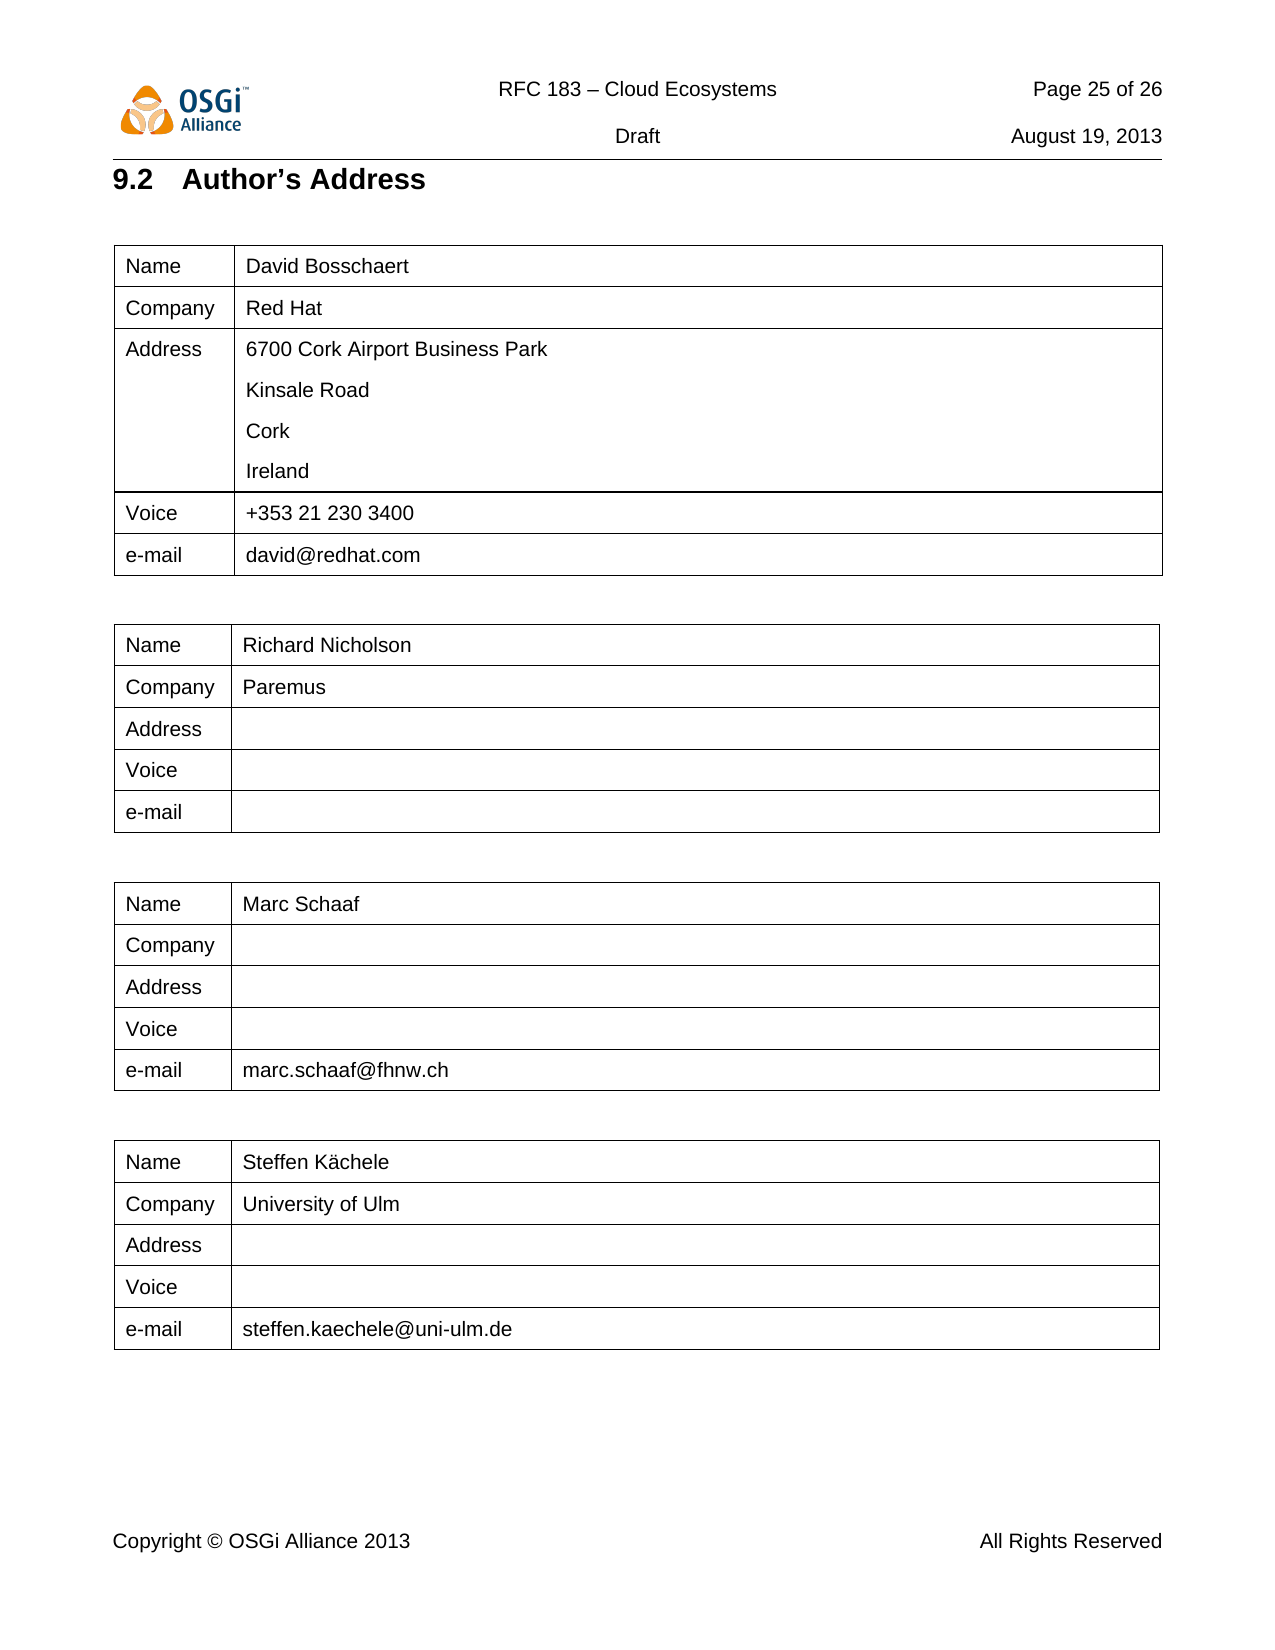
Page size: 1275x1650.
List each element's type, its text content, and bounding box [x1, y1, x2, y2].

table_header Name [115, 883, 231, 924]
table_header David Bosschaert [235, 246, 1162, 286]
table_header Marc Schaaf [232, 883, 1159, 924]
table_cell [232, 750, 1159, 790]
table_cell Company [115, 287, 234, 328]
table_cell Address [115, 708, 231, 749]
table_header Name [115, 246, 234, 286]
table_header Name [115, 1141, 231, 1182]
table_cell Address [115, 966, 231, 1007]
table_cell Voice [115, 1008, 231, 1049]
table_cell e-mail [115, 791, 231, 832]
table_cell [232, 1225, 1159, 1265]
table_header Steffen Kächele [232, 1141, 1159, 1182]
table_cell Address [115, 329, 234, 491]
table_cell Voice [115, 750, 231, 790]
table_cell [232, 925, 1159, 965]
picture [113, 78, 257, 142]
table_cell e-mail [115, 1308, 231, 1349]
table_cell marc.schaaf@fhnw.ch [232, 1050, 1159, 1090]
table_cell +353 21 230 3400 [235, 493, 1162, 533]
table_cell Voice [115, 1266, 231, 1307]
table_cell e-mail [115, 534, 234, 575]
table_cell Voice [115, 493, 234, 533]
table_cell [232, 1008, 1159, 1049]
table_cell e-mail [115, 1050, 231, 1090]
table_cell 6700 Cork Airport Business Park Kinsale Road Cork Ireland [235, 329, 1162, 491]
table_cell [232, 708, 1159, 749]
table_cell University of Ulm [232, 1183, 1159, 1224]
table_cell Paremus [232, 666, 1159, 707]
table_cell Company [115, 925, 231, 965]
table_cell steffen.kaechele@uni-ulm.de [232, 1308, 1159, 1349]
table_header Name [115, 625, 231, 665]
table_header Richard Nicholson [232, 625, 1159, 665]
table_cell [232, 966, 1159, 1007]
subtitle Author’s Address [112, 160, 1162, 196]
table_cell Red Hat [235, 287, 1162, 328]
table_cell Company [115, 1183, 231, 1224]
table_cell [232, 1266, 1159, 1307]
table_cell Address [115, 1225, 231, 1265]
table_cell david@redhat.com [235, 534, 1162, 575]
table_cell Company [115, 666, 231, 707]
table_cell [232, 791, 1159, 832]
